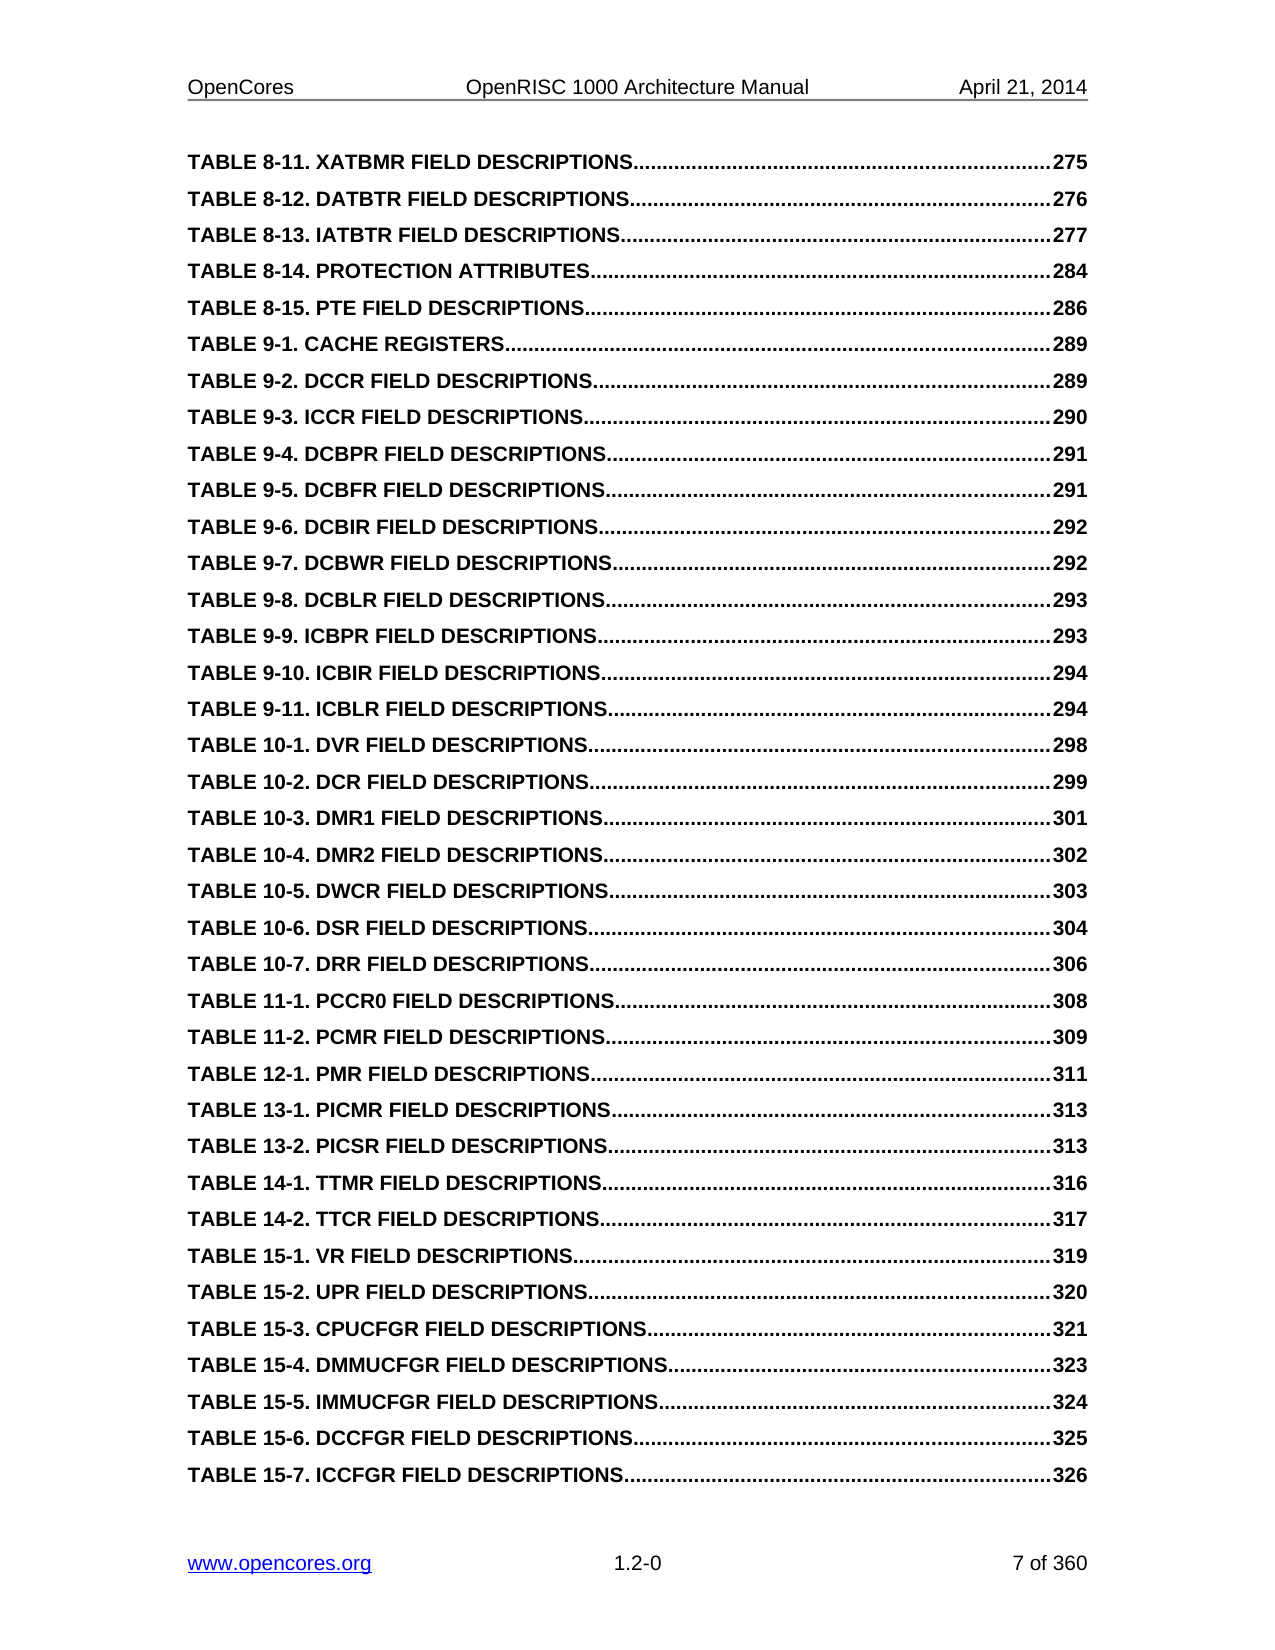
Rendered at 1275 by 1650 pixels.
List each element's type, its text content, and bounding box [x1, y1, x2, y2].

text Table 8-12. DATBTR Field Descriptions 276 [187, 186, 1087, 210]
text Table 8-15. PTE Field Descriptions 286 [187, 296, 1087, 320]
text Table 15-7. ICCFGR Field Descriptions 326 [187, 1462, 1087, 1486]
text Table 9-7. DCBWR Field Descriptions 292 [187, 551, 1087, 575]
text Table 10-6. DSR Field Descriptions 304 [187, 916, 1087, 939]
text Table 11-2. PCMR Field Descriptions 309 [187, 1025, 1087, 1049]
text Table 10-3. DMR1 Field Descriptions 301 [187, 806, 1087, 830]
text Table 15-3. CPUCFGR Field Descriptions 321 [187, 1317, 1087, 1341]
text Table 8-11. xATBMR Field Descriptions 275 [187, 150, 1087, 174]
text Table 8-14. Protection Attributes 284 [187, 259, 1087, 283]
text Table 9-1. Cache Registers 289 [187, 332, 1087, 356]
text Table 15-2. UPR Field Descriptions 320 [187, 1280, 1087, 1304]
text Table 9-11. ICBLR Field Descriptions 294 [187, 697, 1087, 721]
text Table 10-2. DCR Field Descriptions 299 [187, 770, 1087, 794]
text Table 11-1. PCCR0 Field Descriptions 308 [187, 988, 1087, 1012]
text Table 9-5. DCBFR Field Descriptions 291 [187, 478, 1087, 502]
text Table 9-6. DCBIR Field Descriptions 292 [187, 514, 1087, 538]
text Table 15-4. DMMUCFGR Field Descriptions 323 [187, 1353, 1087, 1377]
text Table 12-1. PMR Field Descriptions 311 [187, 1061, 1087, 1085]
text Table 8-13. IATBTR Field Descriptions 277 [187, 223, 1087, 247]
text Table 9-8. DCBLR Field Descriptions 293 [187, 587, 1087, 611]
text Table 15-5. IMMUCFGR Field Descriptions 324 [187, 1389, 1087, 1413]
text Table 10-5. DWCR Field Descriptions 303 [187, 879, 1087, 903]
text Table 14-1. TTMR Field Descriptions 316 [187, 1171, 1087, 1195]
text Table 13-1. PICMR Field Descriptions 313 [187, 1098, 1087, 1122]
text Table 9-3. ICCR Field Descriptions 290 [187, 405, 1087, 429]
text Table 15-1. VR Field Descriptions 319 [187, 1244, 1087, 1268]
text Table 10-1. DVR Field Descriptions 298 [187, 733, 1087, 757]
text Table 9-4. DCBPR Field Descriptions 291 [187, 442, 1087, 466]
text Table 15-6. DCCFGR Field Descriptions 325 [187, 1426, 1087, 1450]
text Table 10-7. DRR Field Descriptions 306 [187, 952, 1087, 976]
text Table 9-9. ICBPR Field Descriptions 293 [187, 624, 1087, 648]
text Table 14-2. TTCR Field Descriptions 317 [187, 1207, 1087, 1231]
text Table 9-10. ICBIR Field Descriptions 294 [187, 660, 1087, 684]
text Table 13-2. PICSR Field Descriptions 313 [187, 1134, 1087, 1158]
text Table 9-2. DCCR Field Descriptions 289 [187, 369, 1087, 393]
text Table 10-4. DMR2 Field Descriptions 302 [187, 843, 1087, 867]
